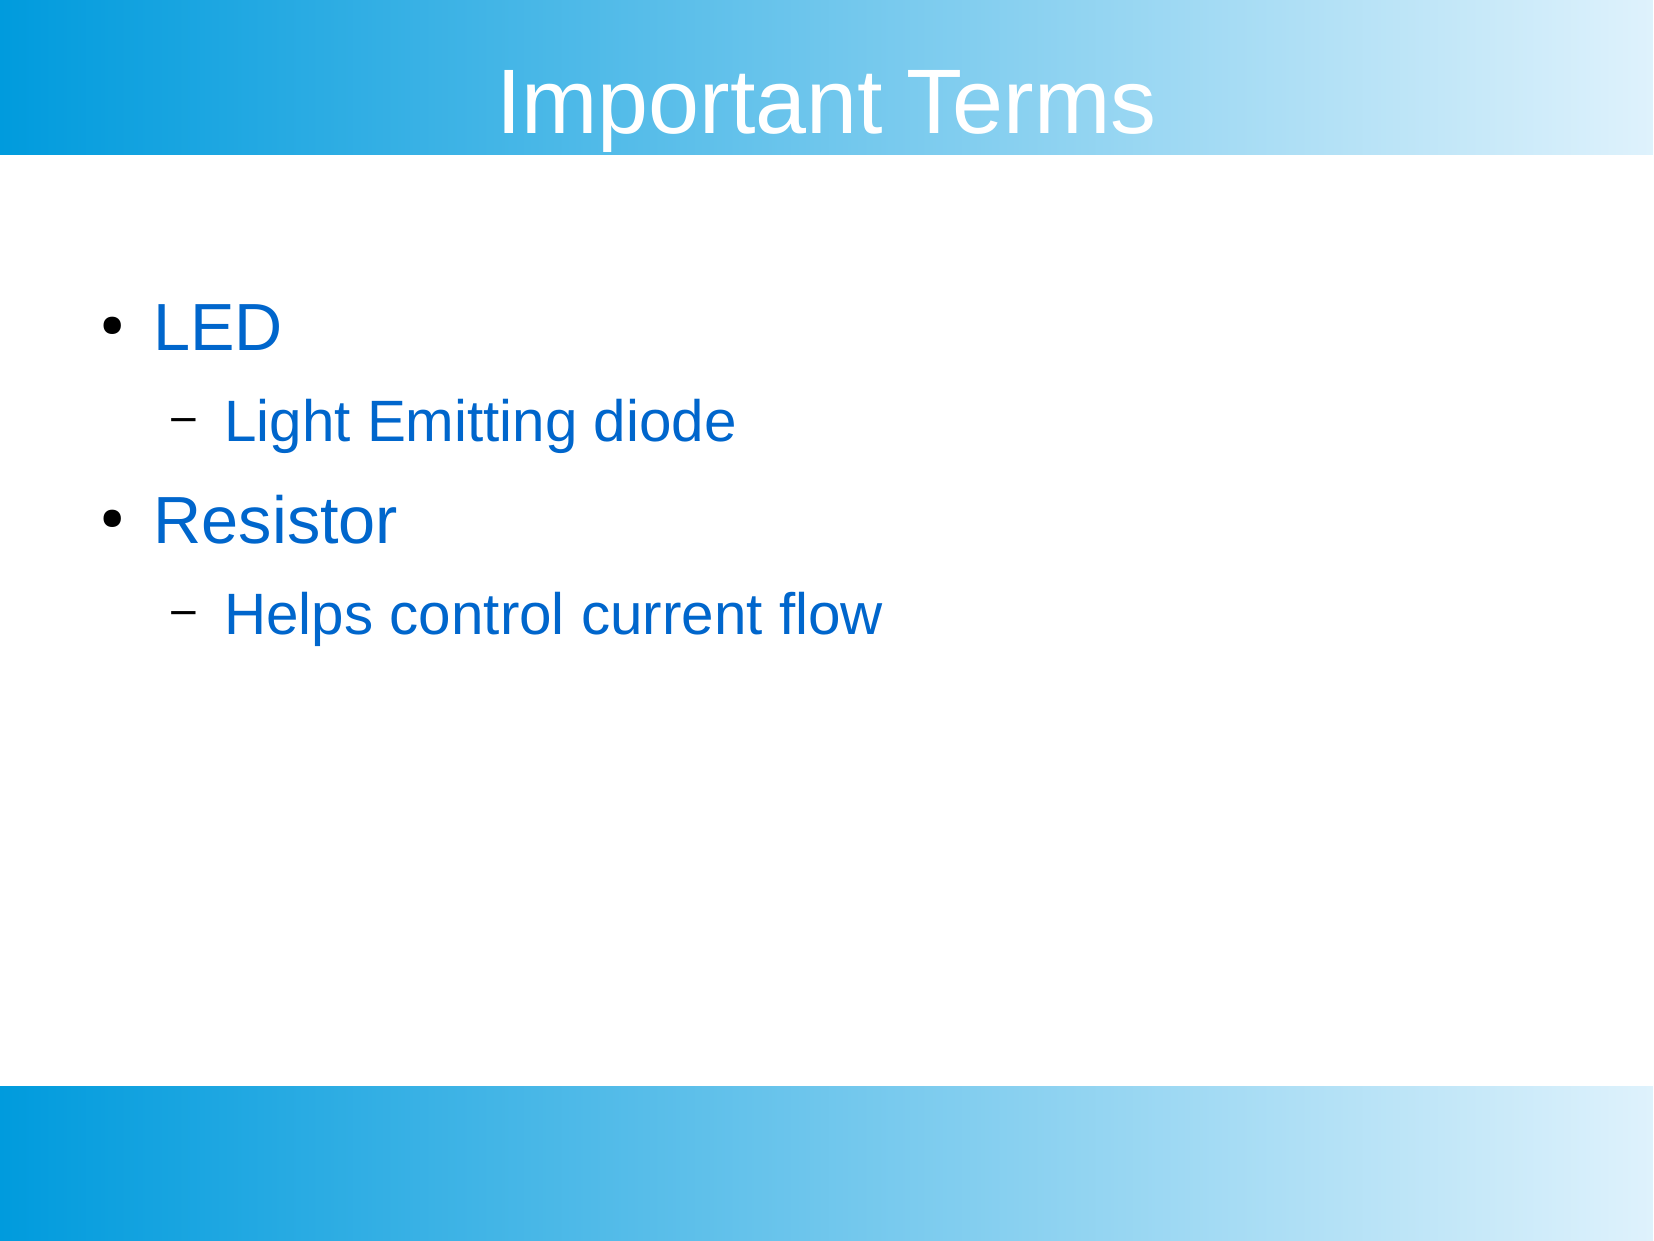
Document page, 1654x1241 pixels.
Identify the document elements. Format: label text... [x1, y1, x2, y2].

list LED Light Emitting diode Resistor Helps control current flow [82, 290, 1571, 1010]
title Important Terms [82, 49, 1571, 155]
